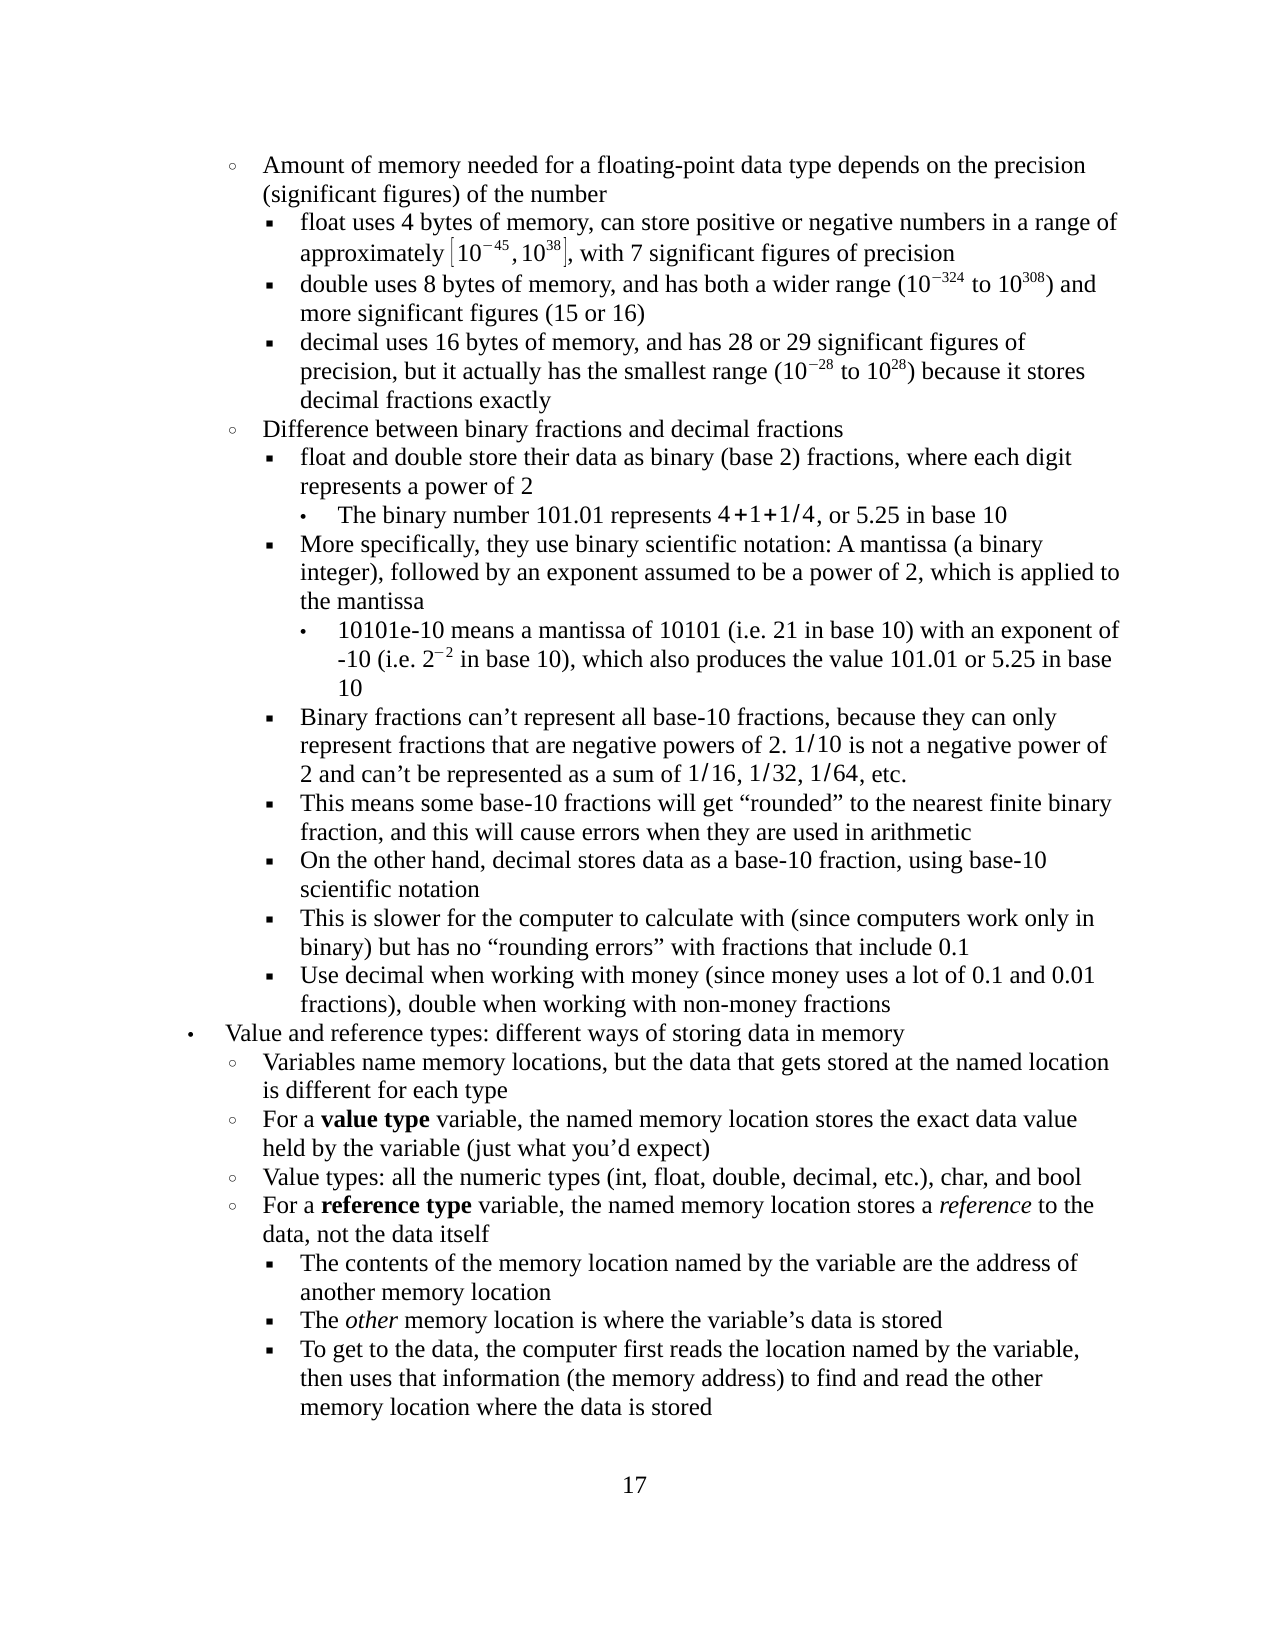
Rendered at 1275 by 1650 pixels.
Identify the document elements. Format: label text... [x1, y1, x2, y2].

list 10101e-10 means a mantissa of 10101 (i.e. 21 in base 10) with an exponent of -10 (i.e. in base 10), which also produces the value 101.01 or 5.25 in base 10 [300, 615, 1125, 702]
list Difference between binary fractions and decimal fractions [225, 414, 1125, 442]
list Amount of memory needed for a floating-point data type depends on the precision (significant figures) of the number [225, 150, 1125, 207]
list The contents of the memory location named by the variable are the address of another memory location [262, 1248, 1125, 1306]
list To get to the data, the computer first reads the location named by the variable, then uses that information (the memory address) to find and read the other memory location where the data is stored [262, 1334, 1125, 1421]
list The other memory location is where the variable’s data is stored [262, 1306, 1125, 1334]
list For a value type variable, the named memory location stores the exact data value held by the variable (just what you’d expect) [225, 1104, 1125, 1162]
list double uses 8 bytes of memory, and has both a wider range ( to ) and more significant figures (15 or 16) [262, 269, 1125, 327]
list float uses 4 bytes of memory, can store positive or negative numbers in a range of approximately , with 7 significant figures of precision [262, 207, 1125, 269]
list On the other hand, decimal stores data as a base-10 fraction, using base-10 scientific notation [262, 846, 1125, 903]
list Use decimal when working with money (since money uses a lot of 0.1 and 0.01 fractions), double when working with non-money fractions [262, 961, 1125, 1018]
list Value types: all the numeric types (int, float, double, decimal, etc.), char, and bool [225, 1162, 1125, 1191]
list decimal uses 16 bytes of memory, and has 28 or 29 significant figures of precision, but it actually has the smallest range ( to ) because it stores decimal fractions exactly [262, 327, 1125, 414]
list More specifically, they use binary scientific notation: A mantissa (a binary integer), followed by an exponent assumed to be a power of 2, which is applied to the mantissa [262, 529, 1125, 615]
list This is slower for the computer to calculate with (since computers work only in binary) but has no “rounding errors” with fractions that include 0.1 [262, 903, 1125, 961]
list Binary fractions can’t represent all base-10 fractions, because they can only represent fractions that are negative powers of 2. is not a negative power of 2 and can’t be represented as a sum of , , , etc. [262, 702, 1125, 788]
list The binary number 101.01 represents , or 5.25 in base 10 [300, 500, 1125, 529]
list float and double store their data as binary (base 2) fractions, where each digit represents a power of 2 [262, 442, 1125, 500]
list Value and reference types: different ways of storing data in memory [187, 1018, 1125, 1047]
list For a reference type variable, the named memory location stores a reference to the data, not the data itself [225, 1191, 1125, 1248]
list Variables name memory locations, but the data that gets stored at the named location is different for each type [225, 1047, 1125, 1104]
list This means some base-10 fractions will get “rounded” to the nearest finite binary fraction, and this will cause errors when they are used in arithmetic [262, 788, 1125, 846]
